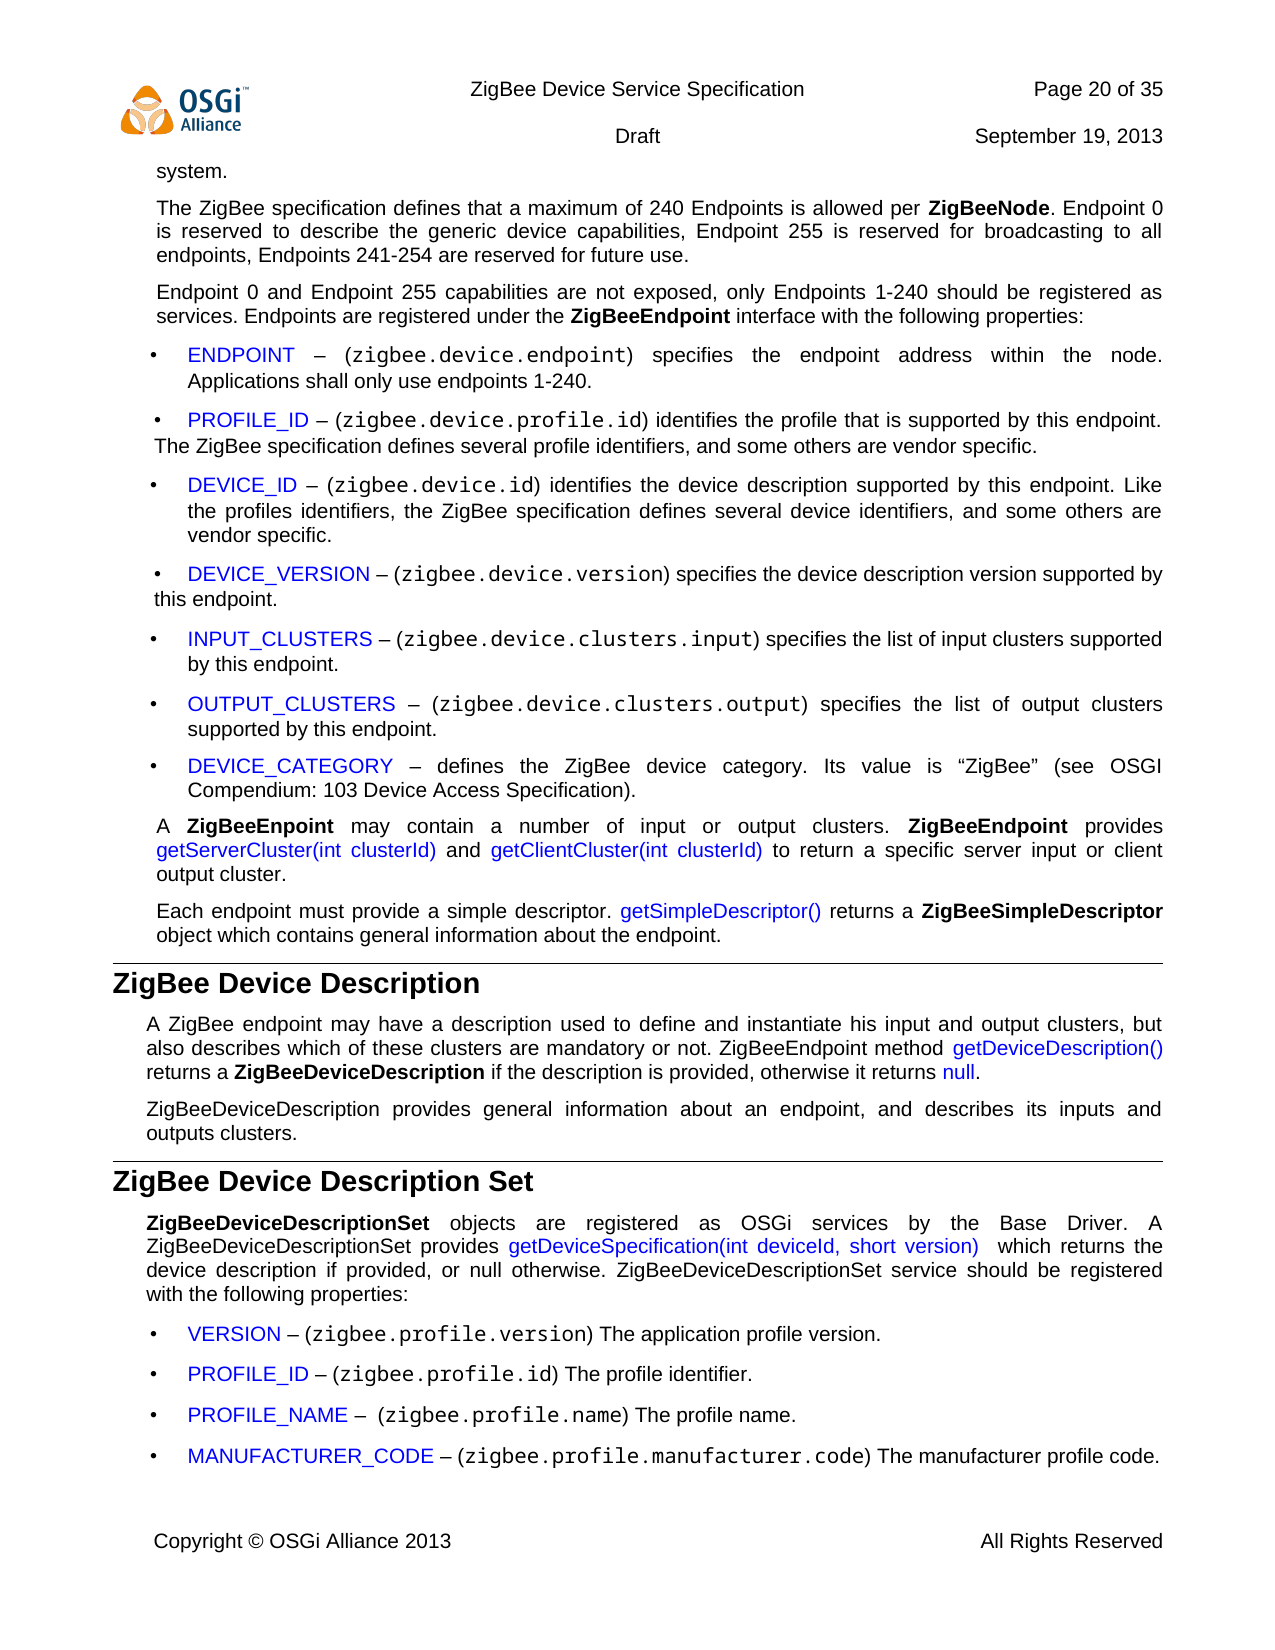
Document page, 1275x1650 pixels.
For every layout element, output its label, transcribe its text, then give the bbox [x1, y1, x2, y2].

list PROFILE_ID – (zigbee.device.profile.id) identifies the profile that is supported by this endpoint. The ZigBee specification defines several profile identifiers, and some others are vendor specific. [154, 405, 1163, 457]
list DEVICE_ID – (zigbee.device.id) identifies the device description supported by this endpoint. Like the profiles identifiers, the ZigBee specification defines several device identifiers, and some others are vendor specific. [150, 470, 1163, 546]
list PROFILE_ID – (zigbee.profile.id) The profile identifier. [150, 1359, 1163, 1388]
subtitle ZigBee Device Description Set [112, 1162, 1163, 1198]
picture [113, 78, 257, 142]
subtitle ZigBee Device Description [112, 964, 1163, 1000]
text Each endpoint must provide a simple descriptor. getSimpleDescriptor() returns a ZigBeeSimpleDescriptor object which contains general information about the endpoint. [156, 898, 1163, 946]
list DEVICE_VERSION – (zigbee.device.version) specifies the device description version supported by this endpoint. [154, 559, 1163, 611]
list VERSION – (zigbee.profile.version) The application profile version. [150, 1319, 1163, 1347]
text ZigBeeDeviceDescription provides general information about an endpoint, and describes its inputs and outputs clusters. [146, 1097, 1163, 1144]
text A ZigBeeEnpoint may contain a number of input or output clusters. ZigBeeEndpoint provides getServerCluster(int clusterId) and getClientCluster(int clusterId) to return a specific server input or client output cluster. [156, 814, 1163, 886]
text system. [156, 159, 1163, 183]
text The ZigBee specification defines that a maximum of 240 Endpoints is allowed per ZigBeeNode. Endpoint 0 is reserved to describe the generic device capabilities, Endpoint 255 is reserved for broadcasting to all endpoints, Endpoints 241-254 are reserved for future use. [156, 195, 1163, 267]
text A ZigBee endpoint may have a description used to define and instantiate his input and output clusters, but also describes which of these clusters are mandatory or not. ZigBeeEndpoint method getDeviceDescription() returns a ZigBeeDeviceDescription if the description is provided, otherwise it returns null. [146, 1012, 1163, 1084]
list MANUFACTURER_CODE – (zigbee.profile.manufacturer.code) The manufacturer profile code. [150, 1441, 1163, 1470]
list INPUT_CLUSTERS – (zigbee.device.clusters.input) specifies the list of input clusters supported by this endpoint. [150, 624, 1163, 676]
list PROFILE_NAME – (zigbee.profile.name) The profile name. [150, 1401, 1163, 1429]
text Endpoint 0 and Endpoint 255 capabilities are not exposed, only Endpoints 1-240 should be registered as services. Endpoints are registered under the ZigBeeEndpoint interface with the following properties: [156, 280, 1163, 328]
text ZigBeeDeviceDescriptionSet objects are registered as OSGi services by the Base Driver. A ZigBeeDeviceDescriptionSet provides getDeviceSpecification(int deviceId, short version) which returns the device description if provided, or null otherwise. ZigBeeDeviceDescriptionSet service should be registered with the following properties: [146, 1210, 1163, 1306]
list OUTPUT_CLUSTERS – (zigbee.device.clusters.output) specifies the list of output clusters supported by this endpoint. [150, 689, 1163, 741]
list DEVICE_CATEGORY – defines the ZigBee device category. Its value is “ZigBee” (see OSGI Compendium: 103 Device Access Specification). [150, 753, 1163, 802]
list ENDPOINT – (zigbee.device.endpoint) specifies the endpoint address within the node. Applications shall only use endpoints 1-240. [150, 340, 1163, 393]
